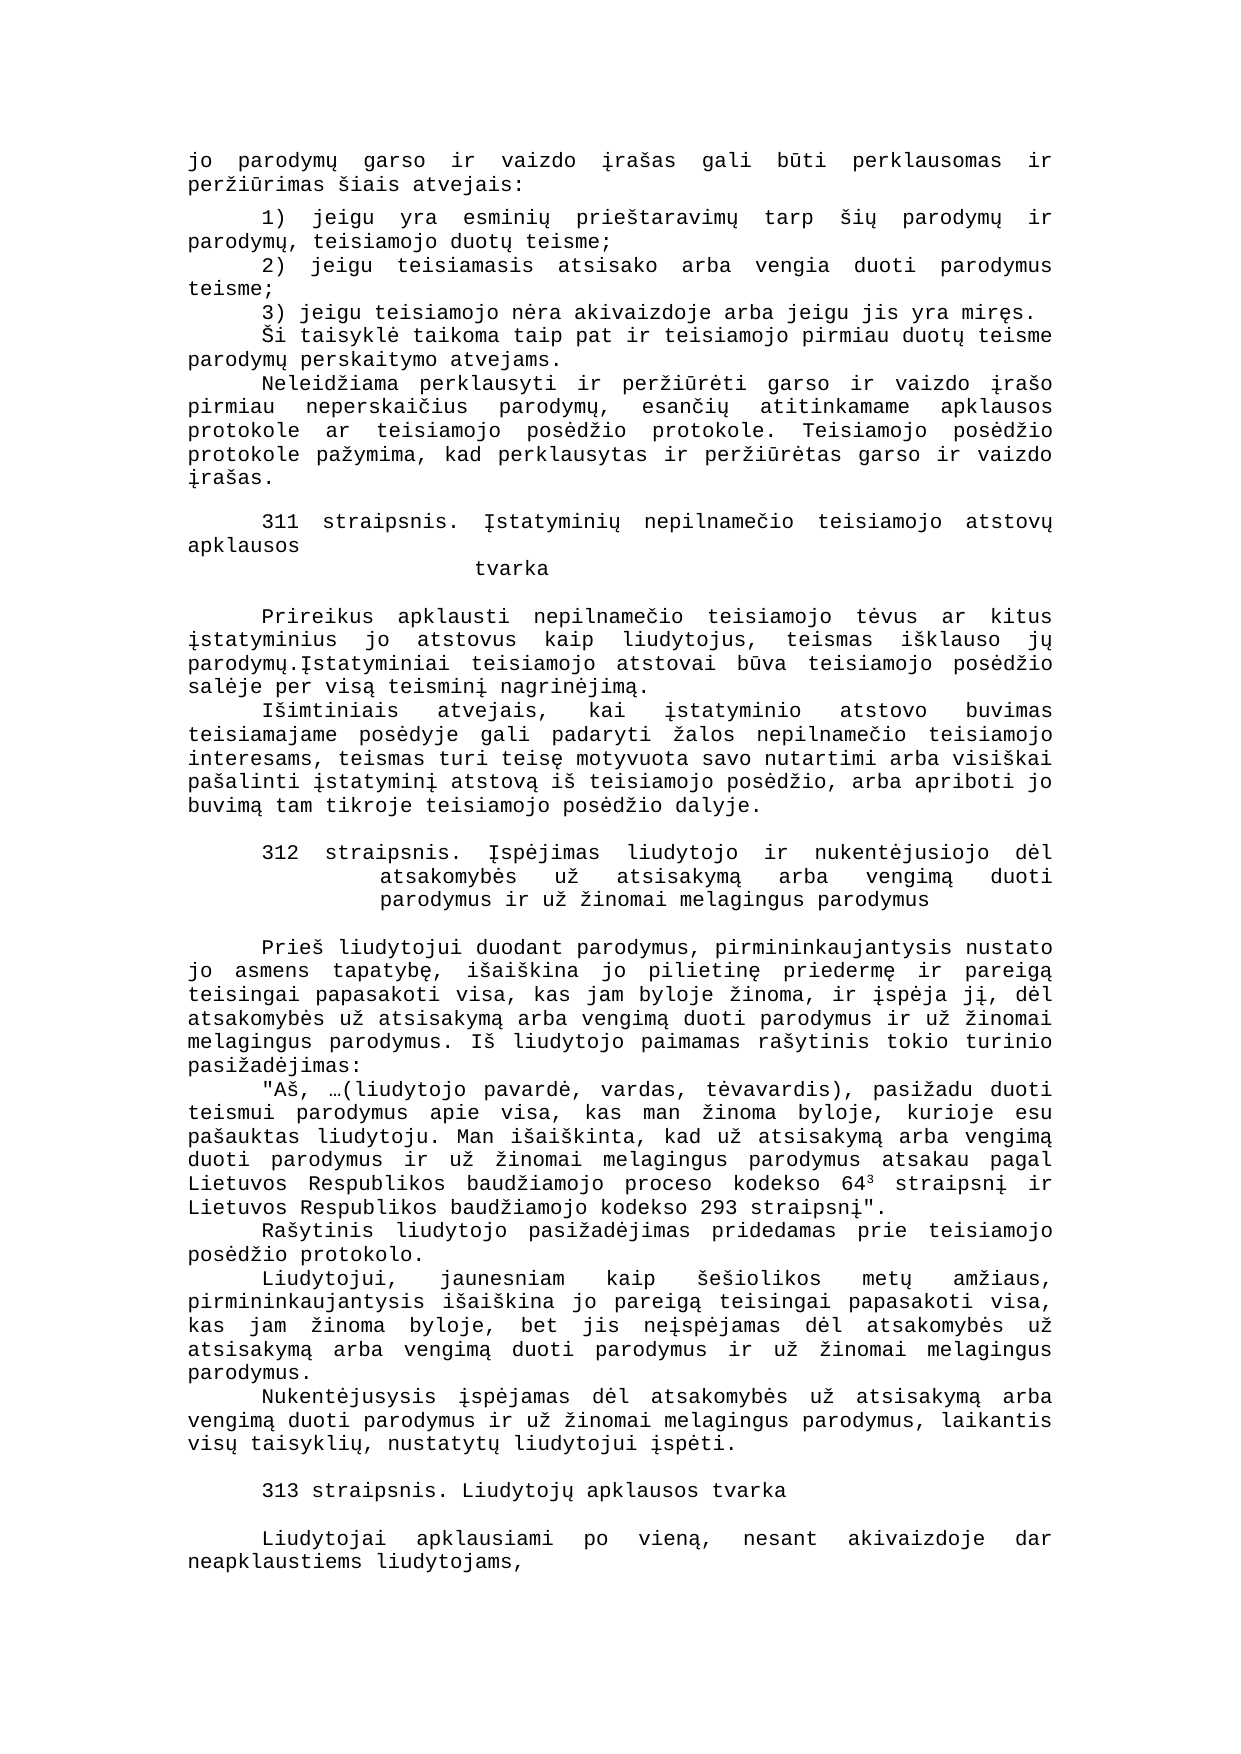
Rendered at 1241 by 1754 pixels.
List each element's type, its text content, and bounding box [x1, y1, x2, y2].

text "Aš, …(liudytojo pavardė, vardas, tėvavardis), pasižadu duoti teismui parodymus apie visa, kas man žinoma byloje, kurioje esu pašauktas liudytoju. Man išaiškinta, kad už atsisakymą arba vengimą duoti parodymus ir už žinomai melagingus parodymus atsakau pagal Lietuvos Respublikos baudžiamojo proceso kodekso 643 straipsnį ir Lietuvos Respublikos baudžiamojo kodekso 293 straipsnį". [187, 1078, 1053, 1220]
text Išimtiniais atvejais, kai įstatyminio atstovo buvimas teisiamajame posėdyje gali padaryti žalos nepilnamečio teisiamojo interesams, teismas turi teisę motyvuota savo nutartimi arba visiškai pašalinti įstatyminį atstovą iš teisiamojo posėdžio, arba apriboti jo buvimą tam tikroje teisiamojo posėdžio dalyje. [187, 700, 1053, 818]
text Prireikus apklausti nepilnamečio teisiamojo tėvus ar kitus įstatyminius jo atstovus kaip liudytojus, teismas išklauso jų parodymų.Įstatyminiai teisiamojo atstovai būva teisiamojo posėdžio salėje per visą teisminį nagrinėjimą. [187, 606, 1053, 700]
text Nukentėjusysis įspėjamas dėl atsakomybės už atsisakymą arba vengimą duoti parodymus ir už žinomai melagingus parodymus, laikantis visų taisyklių, nustatytų liudytojui įspėti. [187, 1386, 1053, 1457]
text 311 straipsnis. Įstatyminių nepilnamečio teisiamojo atstovų apklausos [187, 511, 1053, 558]
text 3) jeigu teisiamojo nėra akivaizdoje arba jeigu jis yra miręs. [187, 302, 1053, 326]
text Prieš liudytojui duodant parodymus, pirmininkaujantysis nustato jo asmens tapatybę, išaiškina jo pilietinę priedermę ir pareigą teisingai papasakoti visa, kas jam byloje žinoma, ir įspėja jį, dėl atsakomybės už atsisakymą arba vengimą duoti parodymus ir už žinomai melagingus parodymus. Iš liudytojo paimamas rašytinis tokio turinio pasižadėjimas: [187, 937, 1053, 1078]
text 2) jeigu teisiamasis atsisako arba vengia duoti parodymus teisme; [187, 254, 1053, 302]
text Neleidžiama perklausyti ir peržiūrėti garso ir vaizdo įrašo pirmiau neperskaičius parodymų, esančių atitinkamame apklausos protokole ar teisiamojo posėdžio protokole. Teisiamojo posėdžio protokole pažymima, kad perklausytas ir peržiūrėtas garso ir vaizdo įrašas. [187, 373, 1053, 491]
text Ši taisyklė taikoma taip pat ir teisiamojo pirmiau duotų teisme parodymų perskaitymo atvejams. [187, 326, 1053, 373]
text jo parodymų garso ir vaizdo įrašas gali būti perklausomas ir peržiūrimas šiais atvejais: [187, 150, 1053, 197]
text 1) jeigu yra esminių prieštaravimų tarp šių parodymų ir parodymų, teisiamojo duotų teisme; [187, 207, 1053, 254]
text tvarka [187, 558, 1053, 582]
text Rašytinis liudytojo pasižadėjimas pridedamas prie teisiamojo posėdžio protokolo. [187, 1220, 1053, 1268]
text Liudytojai apklausiami po vieną, nesant akivaizdoje dar neapklaustiems liudytojams, [187, 1528, 1053, 1575]
text 312 straipsnis. Įspėjimas liudytojo ir nukentėjusiojo dėl atsakomybės už atsisakymą arba vengimą duoti parodymus ir už žinomai melagingus parodymus [261, 842, 1053, 913]
text 313 straipsnis. Liudytojų apklausos tvarka [187, 1481, 1053, 1504]
text Liudytojui, jaunesniam kaip šešiolikos metų amžiaus, pirmininkaujantysis išaiškina jo pareigą teisingai papasakoti visa, kas jam žinoma byloje, bet jis neįspėjamas dėl atsakomybės už atsisakymą arba vengimą duoti parodymus ir už žinomai melagingus parodymus. [187, 1268, 1053, 1386]
